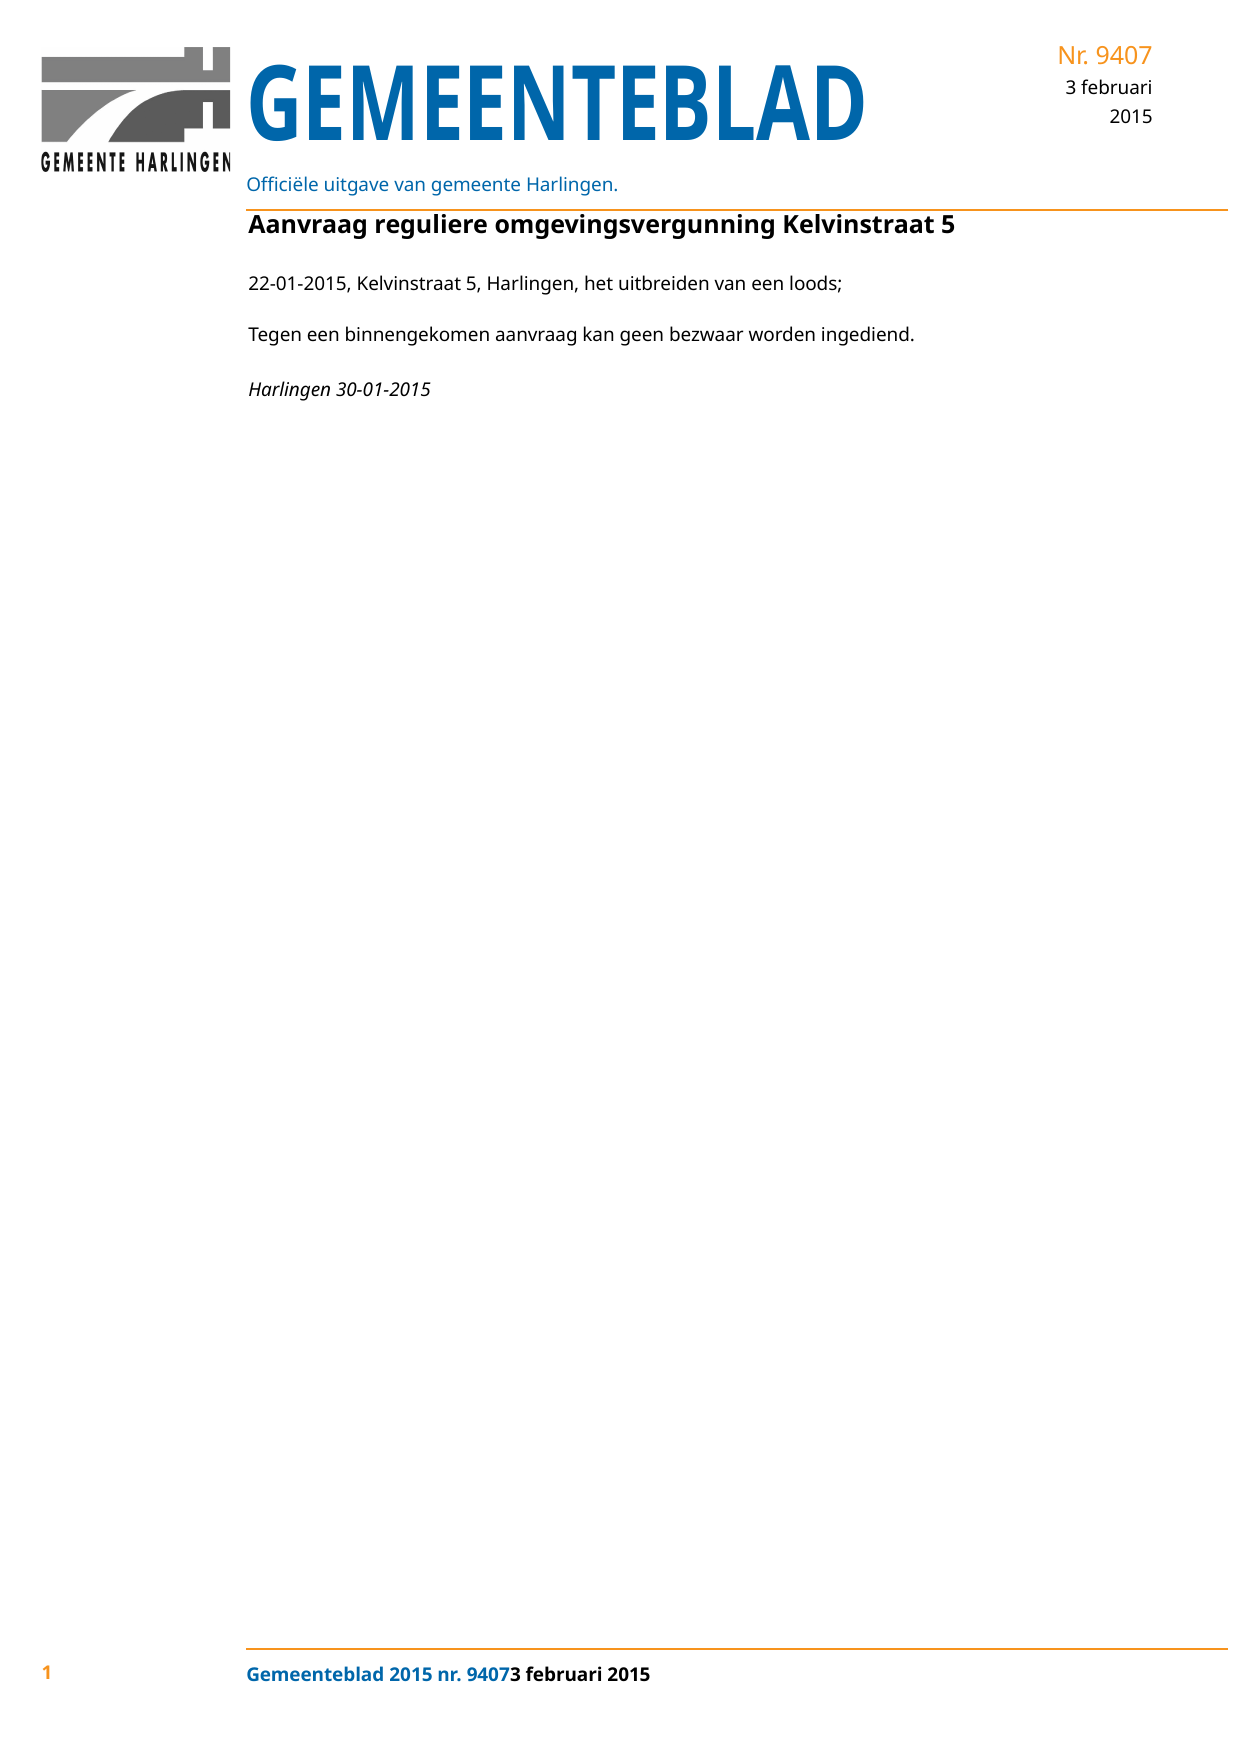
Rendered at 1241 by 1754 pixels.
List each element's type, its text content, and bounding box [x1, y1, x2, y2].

picture [41, 47, 231, 172]
text Tegen een binnengekomen aanvraag kan geen bezwaar worden ingediend. [248, 321, 1152, 346]
text Aanvraag reguliere omgevingsvergunning Kelvinstraat 5 [248, 211, 1152, 241]
text 22-01-2015, Kelvinstraat 5, Harlingen, het uitbreiden van een loods; [248, 270, 1152, 296]
text Harlingen 30-01-2015 [248, 376, 1152, 402]
